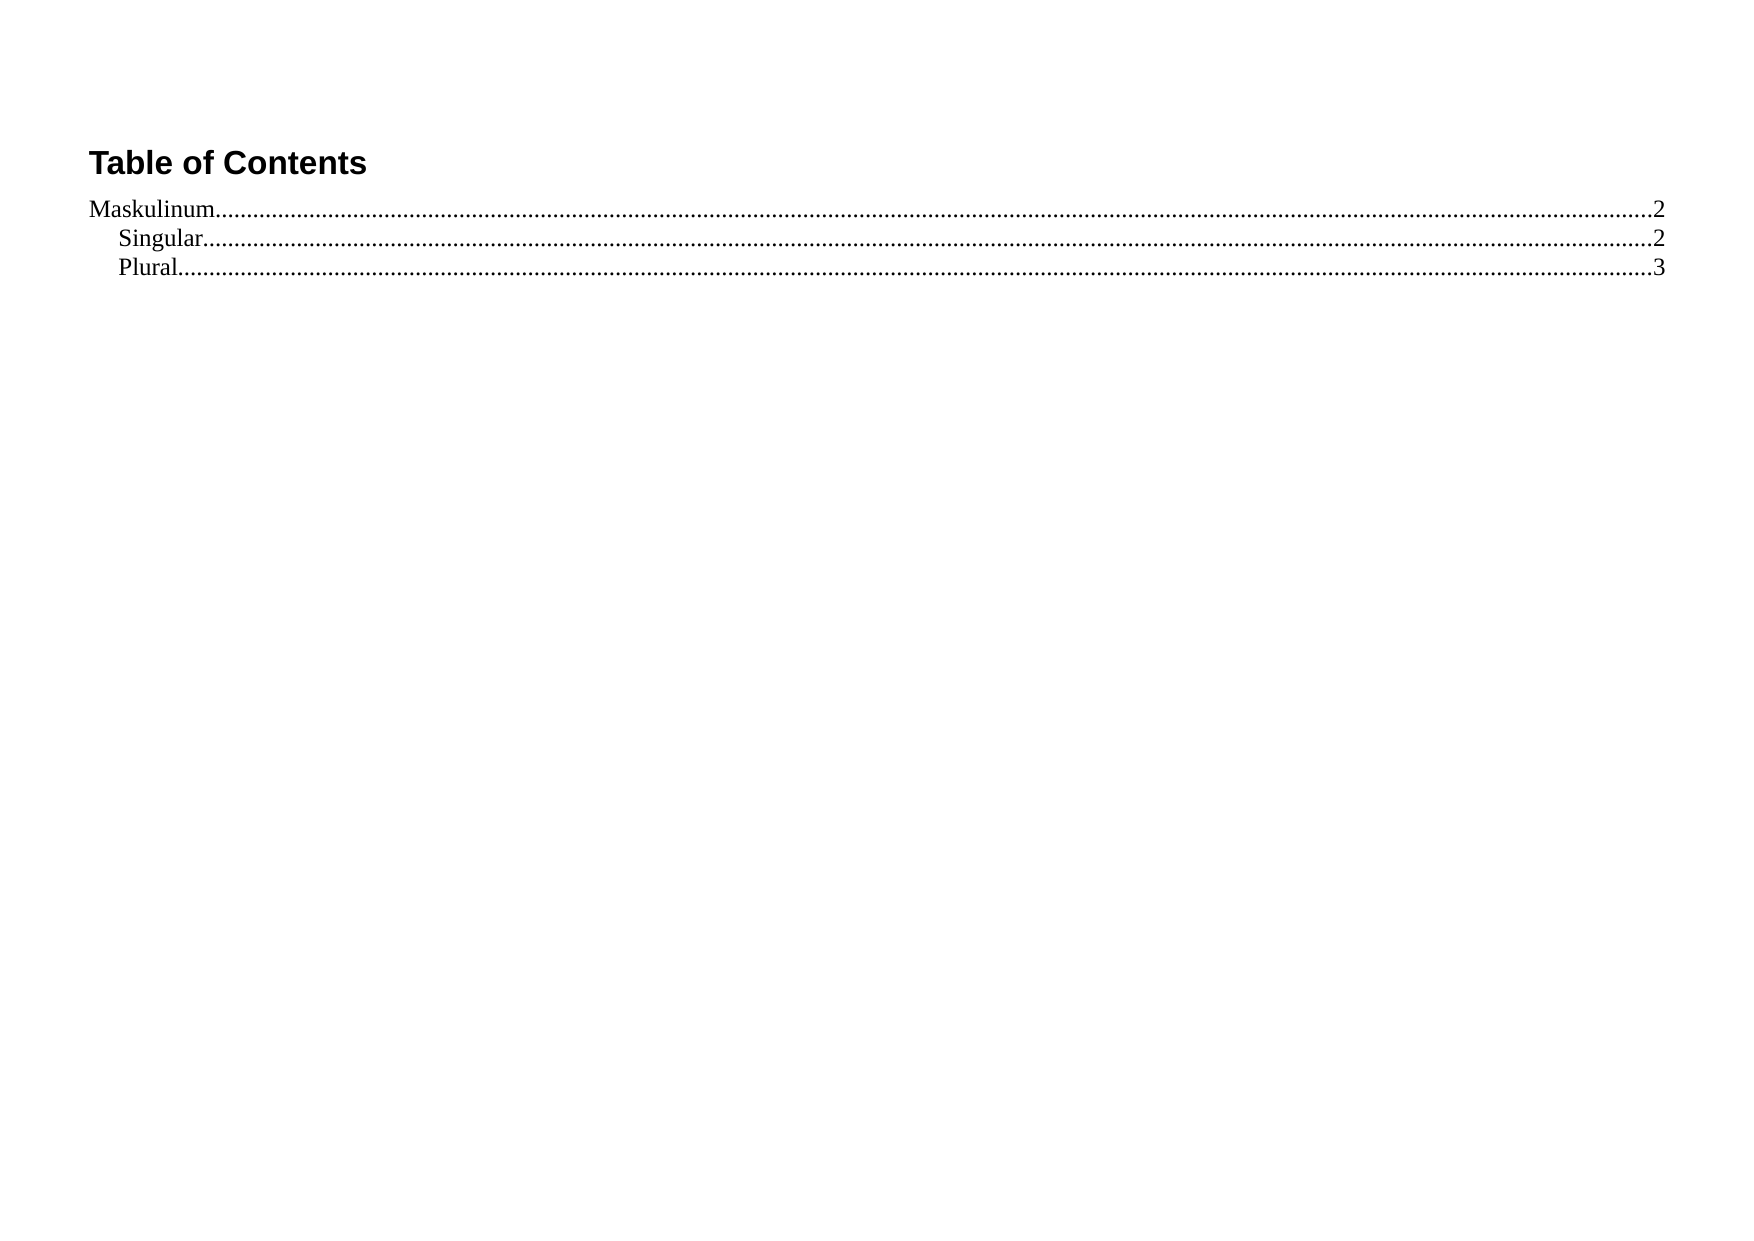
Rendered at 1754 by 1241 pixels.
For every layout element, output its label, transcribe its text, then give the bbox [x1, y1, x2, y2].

subtitle Table of Contents [88, 143, 1665, 182]
text Singular 2 [118, 223, 1665, 252]
text Plural 3 [118, 252, 1665, 280]
text Maskulinum 2 [88, 194, 1665, 223]
